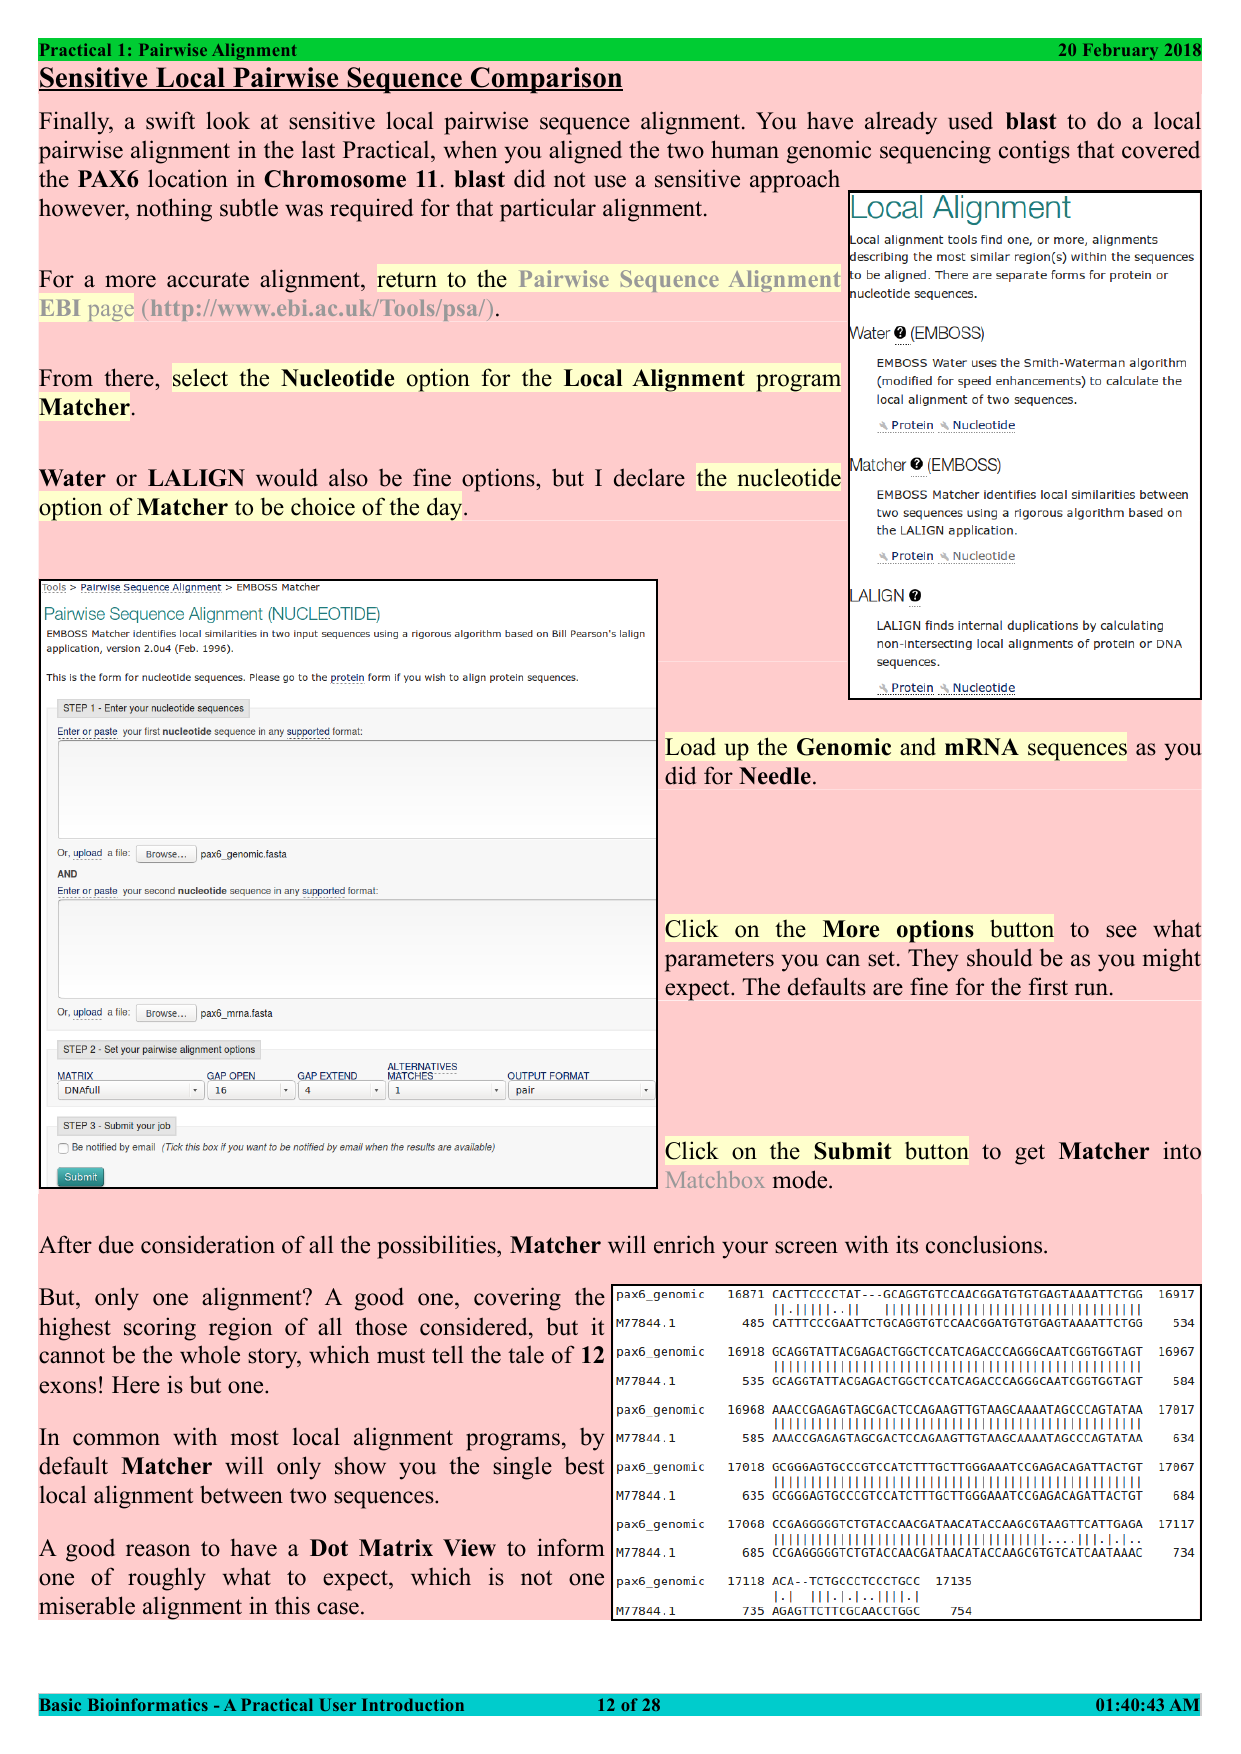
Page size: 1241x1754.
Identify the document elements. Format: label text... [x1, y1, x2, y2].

text Water or LALIGN would also be fine options, but I declare the nucleotide option of Matcher to be choice of the day. [38, 462, 847, 521]
picture [850, 193, 1200, 698]
text Sensitive Local Pairwise Sequence Comparison [38, 61, 1202, 94]
text After due consideration of all the possibilities, Matcher will enrich your screen with its conclusions. [38, 1229, 1202, 1259]
text But, only one alignment? A good one, covering the highest scoring region of all those considered, but it cannot be the whole story, which must tell the tale of 12 exons! Here is but one. [38, 1282, 1202, 1398]
picture [41, 581, 656, 1187]
text For a more accurate alignment, return to the Pairwise Sequence Alignment EBI page (http://www.ebi.ac.uk/Tools/psa/). [38, 263, 847, 322]
text Click on the Submit button to get Matcher into Matchbox mode. [38, 1136, 1202, 1194]
text In common with most local alignment programs, by default Matcher will only show you the single best local alignment between two sequences. [38, 1422, 611, 1509]
text Load up the Genomic and mRNA sequences as you did for Needle. [658, 732, 1202, 790]
text From there, select the Nucleotide option for the Local Alignment program Matcher. [38, 363, 847, 421]
text Click on the More options button to see what parameters you can set. They should be as you might expect. The defaults are fine for the first run. [658, 913, 1202, 1001]
picture [613, 1286, 1200, 1619]
text A good reason to have a Dot Matrix View to inform one of roughly what to expect, which is not one miserable alignment in this case. [38, 1533, 611, 1620]
text Finally, a swift look at sensitive local pairwise sequence alignment. You have already used blast to do a local pairwise alignment in the last Practical, when you aligned the two human genomic sequencing contigs that covered the PAX6 location in Chromosome 11. blast did not use a sensitive approach however, nothing subtle was required for that particular alignment. [38, 106, 1202, 700]
